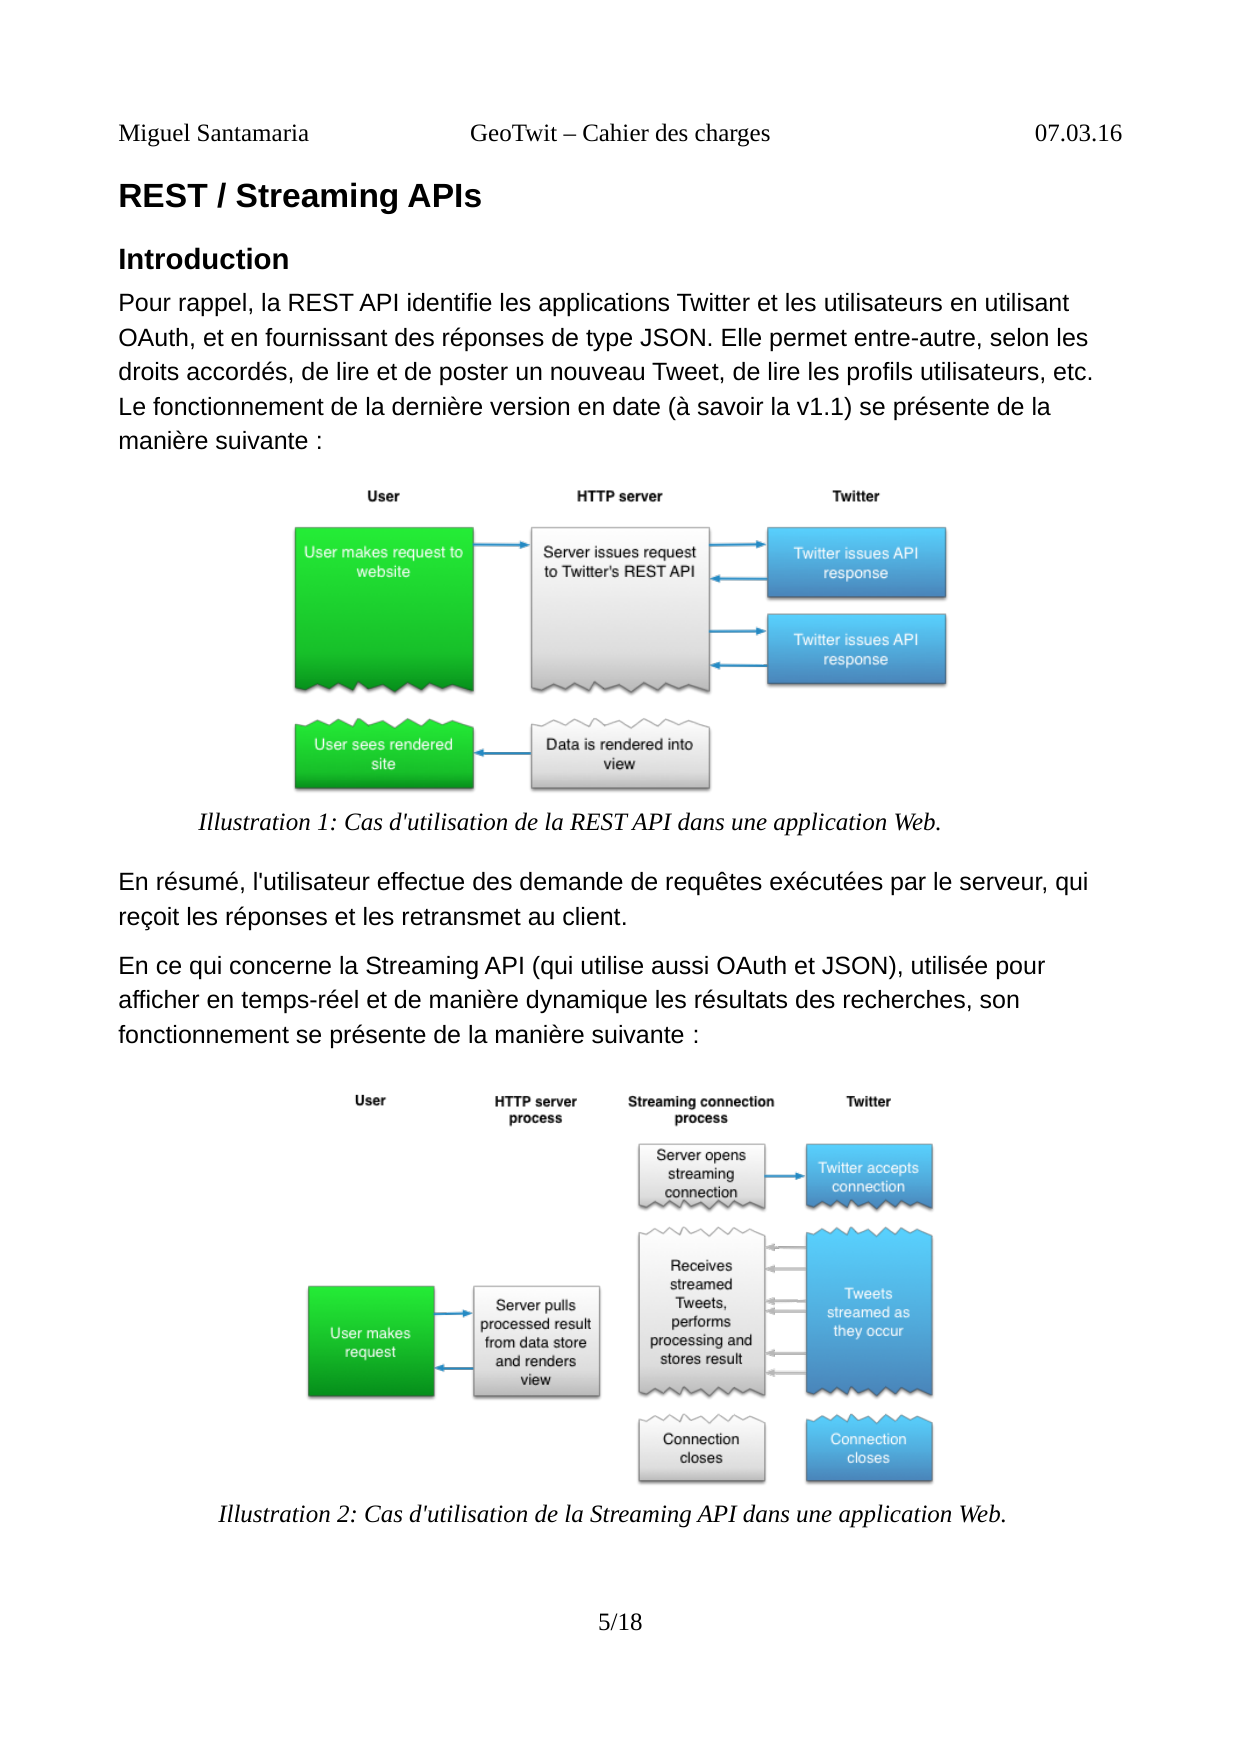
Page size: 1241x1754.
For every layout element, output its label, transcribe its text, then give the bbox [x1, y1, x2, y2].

text Pour rappel, la REST API identifie les applications Twitter et les utilisateurs en utilisant OAuth, et en fournissant des réponses de type JSON. Elle permet entre-autre, selon les droits accordés, de lire et de poster un nouveau Tweet, de lire les profils utilisateurs, etc. Le fonctionnement de la dernière version en date (à savoir la v1.1) se présente de la manière suivante : [118, 288, 1122, 455]
subtitle Introduction [118, 242, 1122, 276]
picture [278, 476, 962, 807]
text [218, 1069, 1022, 1081]
subtitle REST / Streaming APIs [118, 176, 1122, 215]
text En ce qui concerne la Streaming API (qui utilise aussi OAuth et JSON), utilisée pour afficher en temps-réel et de manière dynamique les résultats des recherches, son fonctionnement se présente de la manière suivante : [118, 951, 1122, 1048]
text En résumé, l'utilisateur effectue des demande de requêtes exécutées par le serveur, qui reçoit les réponses et les retransmet au client. [118, 464, 1122, 931]
picture [292, 1081, 948, 1499]
text Illustration 2: Cas d'utilisation de la Streaming API dans une application Web. [218, 1081, 1022, 1527]
text [218, 1527, 1022, 1535]
text Illustration 1: Cas d'utilisation de la REST API dans une application Web. [198, 807, 1042, 836]
